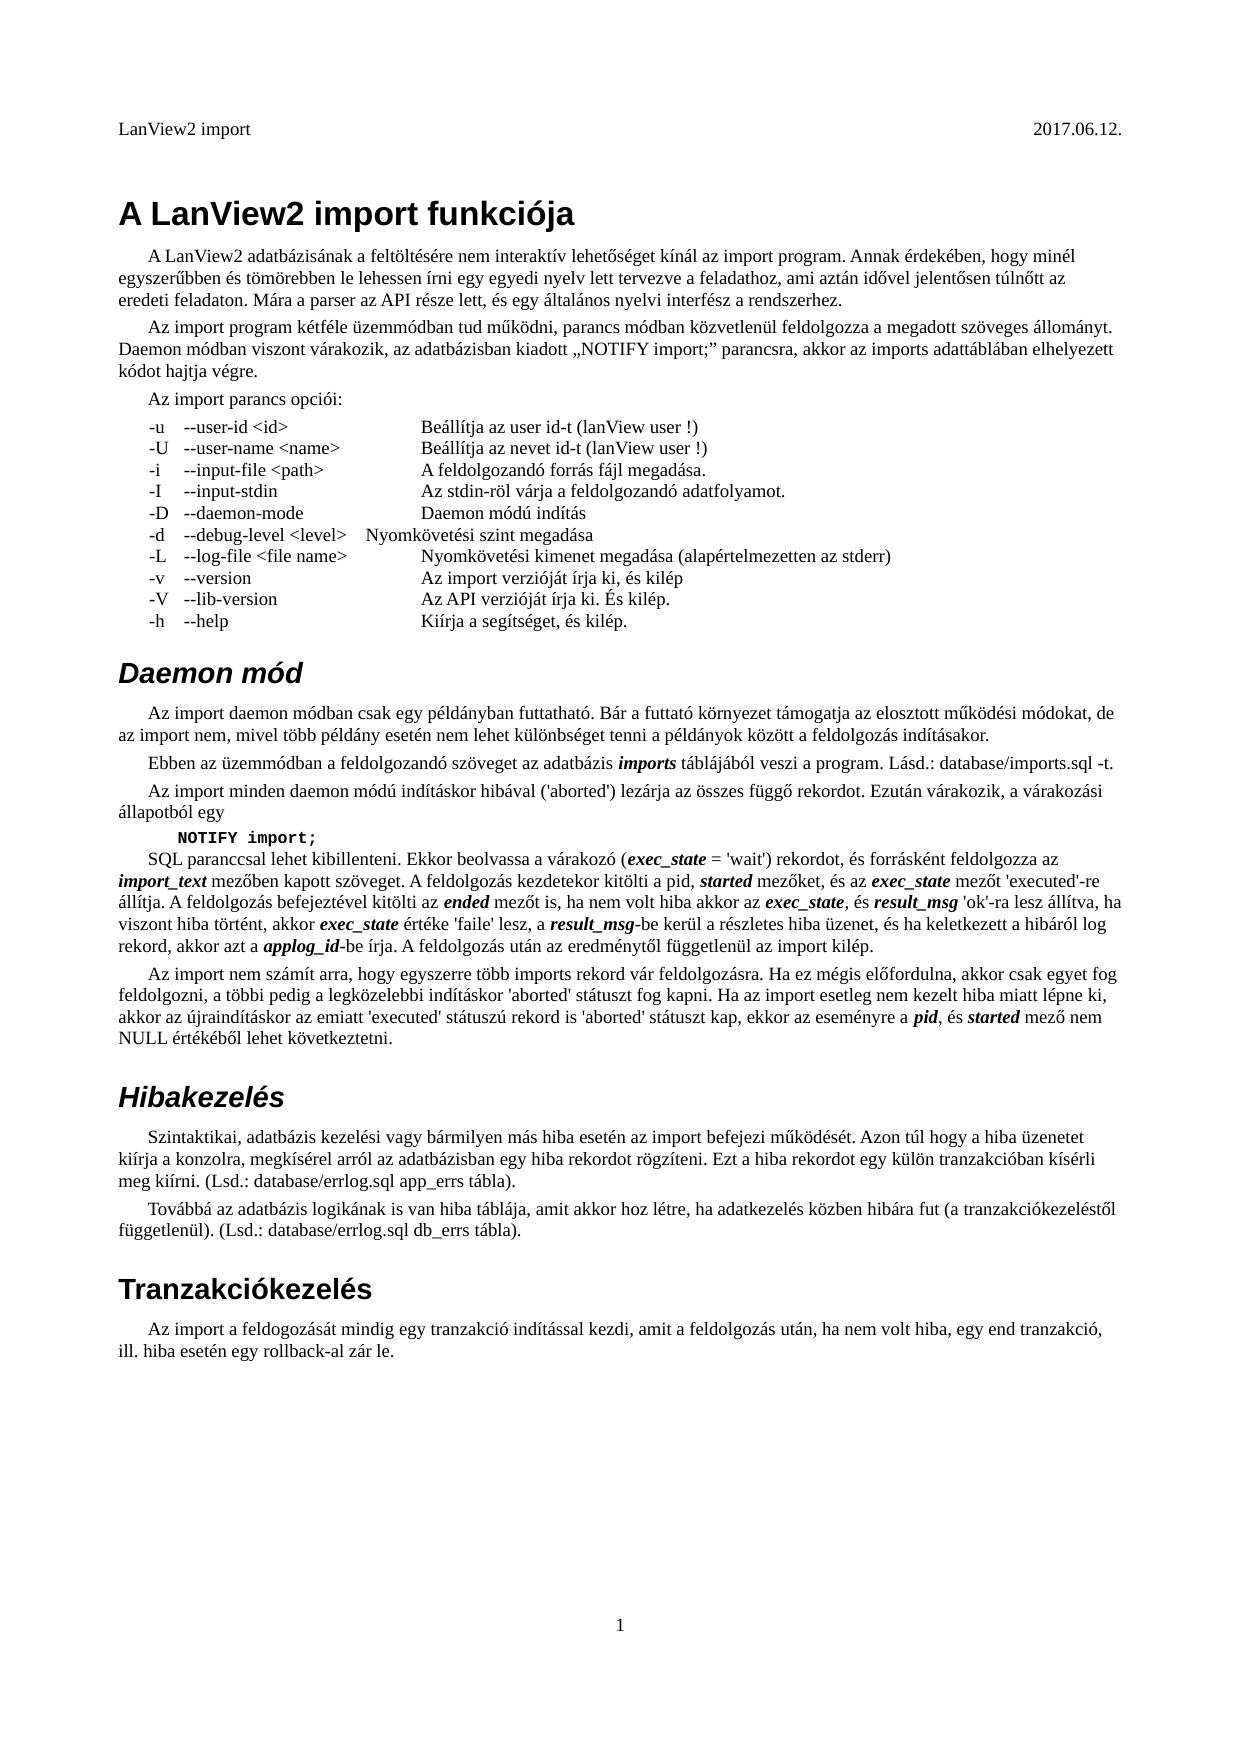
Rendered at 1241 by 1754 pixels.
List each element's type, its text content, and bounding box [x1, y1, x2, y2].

text -I --input-stdin Az stdin-röl várja a feldolgozandó adatfolyamot. [149, 480, 1122, 502]
text Az import minden daemon módú indításkor hibával ('aborted') lezárja az összes függő rekordot. Ezután várakozik, a várakozási állapotból egy [118, 780, 1122, 823]
text A LanView2 adatbázisának a feltöltésére nem interaktív lehetőséget kínál az import program. Annak érdekében, hogy minél egyszerűbben és tömörebben le lehessen írni egy egyedi nyelv lett tervezve a feladathoz, ami aztán idővel jelentősen túlnőtt az eredeti feladaton. Mára a parser az API része lett, és egy általános nyelvi interfész a rendszerhez. [118, 245, 1122, 310]
text Az import a feldogozását mindig egy tranzakció indítással kezdi, amit a feldolgozás után, ha nem volt hiba, egy end tranzakció, ill. hiba esetén egy rollback-al zár le. [118, 1318, 1122, 1361]
text Az import program kétféle üzemmódban tud működni, parancs módban közvetlenül feldolgozza a megadott szöveges állományt. Daemon módban viszont várakozik, az adatbázisban kiadott „NOTIFY import;” parancsra, akkor az imports adattáblában elhelyezett kódot hajtja végre. [118, 316, 1122, 381]
text -v --version Az import verzióját írja ki, és kilép [149, 567, 1122, 588]
text -D --daemon-mode Daemon módú indítás [149, 502, 1122, 523]
text -u --user-id <id> Beállítja az user id-t (lanView user !) [149, 416, 1122, 437]
subtitle A LanView2 import funkciója [118, 194, 1122, 233]
text Az import nem számít arra, hogy egyszerre több imports rekord vár feldolgozásra. Ha ez mégis előfordulna, akkor csak egyet fog feldolgozni, a többi pedig a legközelebbi indításkor 'aborted' státuszt fog kapni. Ha az import esetleg nem kezelt hiba miatt lépne ki, akkor az újraindításkor az emiatt 'executed' státuszú rekord is 'aborted' státuszt kap, ekkor az eseményre a pid, és started mező nem NULL értékéből lehet következtetni. [118, 963, 1122, 1049]
text SQL paranccsal lehet kibillenteni. Ekkor beolvassa a várakozó (exec_state = 'wait') rekordot, és forrásként feldolgozza az import_text mezőben kapott szöveget. A feldolgozás kezdetekor kitölti a pid, started mezőket, és az exec_state mezőt 'executed'-re állítja. A feldolgozás befejeztével kitölti az ended mezőt is, ha nem volt hiba akkor az exec_state, és result_msg 'ok'-ra lesz állítva, ha viszont hiba történt, akkor exec_state értéke 'faile' lesz, a result_msg-be kerül a részletes hiba üzenet, és ha keletkezett a hibáról log rekord, akkor azt a applog_id-be írja. A feldolgozás után az eredménytől függetlenül az import kilép. [118, 848, 1122, 956]
text Szintaktikai, adatbázis kezelési vagy bármilyen más hiba esetén az import befejezi működését. Azon túl hogy a hiba üzenetet kiírja a konzolra, megkísérel arról az adatbázisban egy hiba rekordot rögzíteni. Ezt a hiba rekordot egy külön tranzakcióban kísérli meg kiírni. (Lsd.: database/errlog.sql app_errs tábla). [118, 1126, 1122, 1191]
subtitle Daemon mód [118, 656, 1122, 690]
text Az import daemon módban csak egy példányban futtatható. Bár a futtató környezet támogatja az elosztott működési módokat, de az import nem, mivel több példány esetén nem lehet különbséget tenni a példányok között a feldolgozás indításakor. [118, 702, 1122, 745]
text Az import parancs opciói: [118, 388, 1122, 409]
text -h --help Kiírja a segítséget, és kilép. [149, 610, 1122, 631]
text -L --log-file <file name> Nyomkövetési kimenet megadása (alapértelmezetten az stderr) [149, 545, 1122, 567]
text -d --debug-level <level> Nyomkövetési szint megadása [149, 523, 1122, 545]
text -i --input-file <path> A feldolgozandó forrás fájl megadása. [149, 459, 1122, 480]
subtitle Tranzakciókezelés [118, 1272, 1122, 1306]
text NOTIFY import; [177, 829, 1122, 848]
text Továbbá az adatbázis logikának is van hiba táblája, amit akkor hoz létre, ha adatkezelés közben hibára fut (a tranzakciókezeléstől függetlenül). (Lsd.: database/errlog.sql db_errs tábla). [118, 1197, 1122, 1241]
text -V --lib-version Az API verzióját írja ki. És kilép. [149, 588, 1122, 610]
subtitle Hibakezelés [118, 1080, 1122, 1114]
text Ebben az üzemmódban a feldolgozandó szöveget az adatbázis imports táblájából veszi a program. Lásd.: database/imports.sql -t. [118, 752, 1122, 773]
text -U --user-name <name> Beállítja az nevet id-t (lanView user !) [149, 437, 1122, 459]
